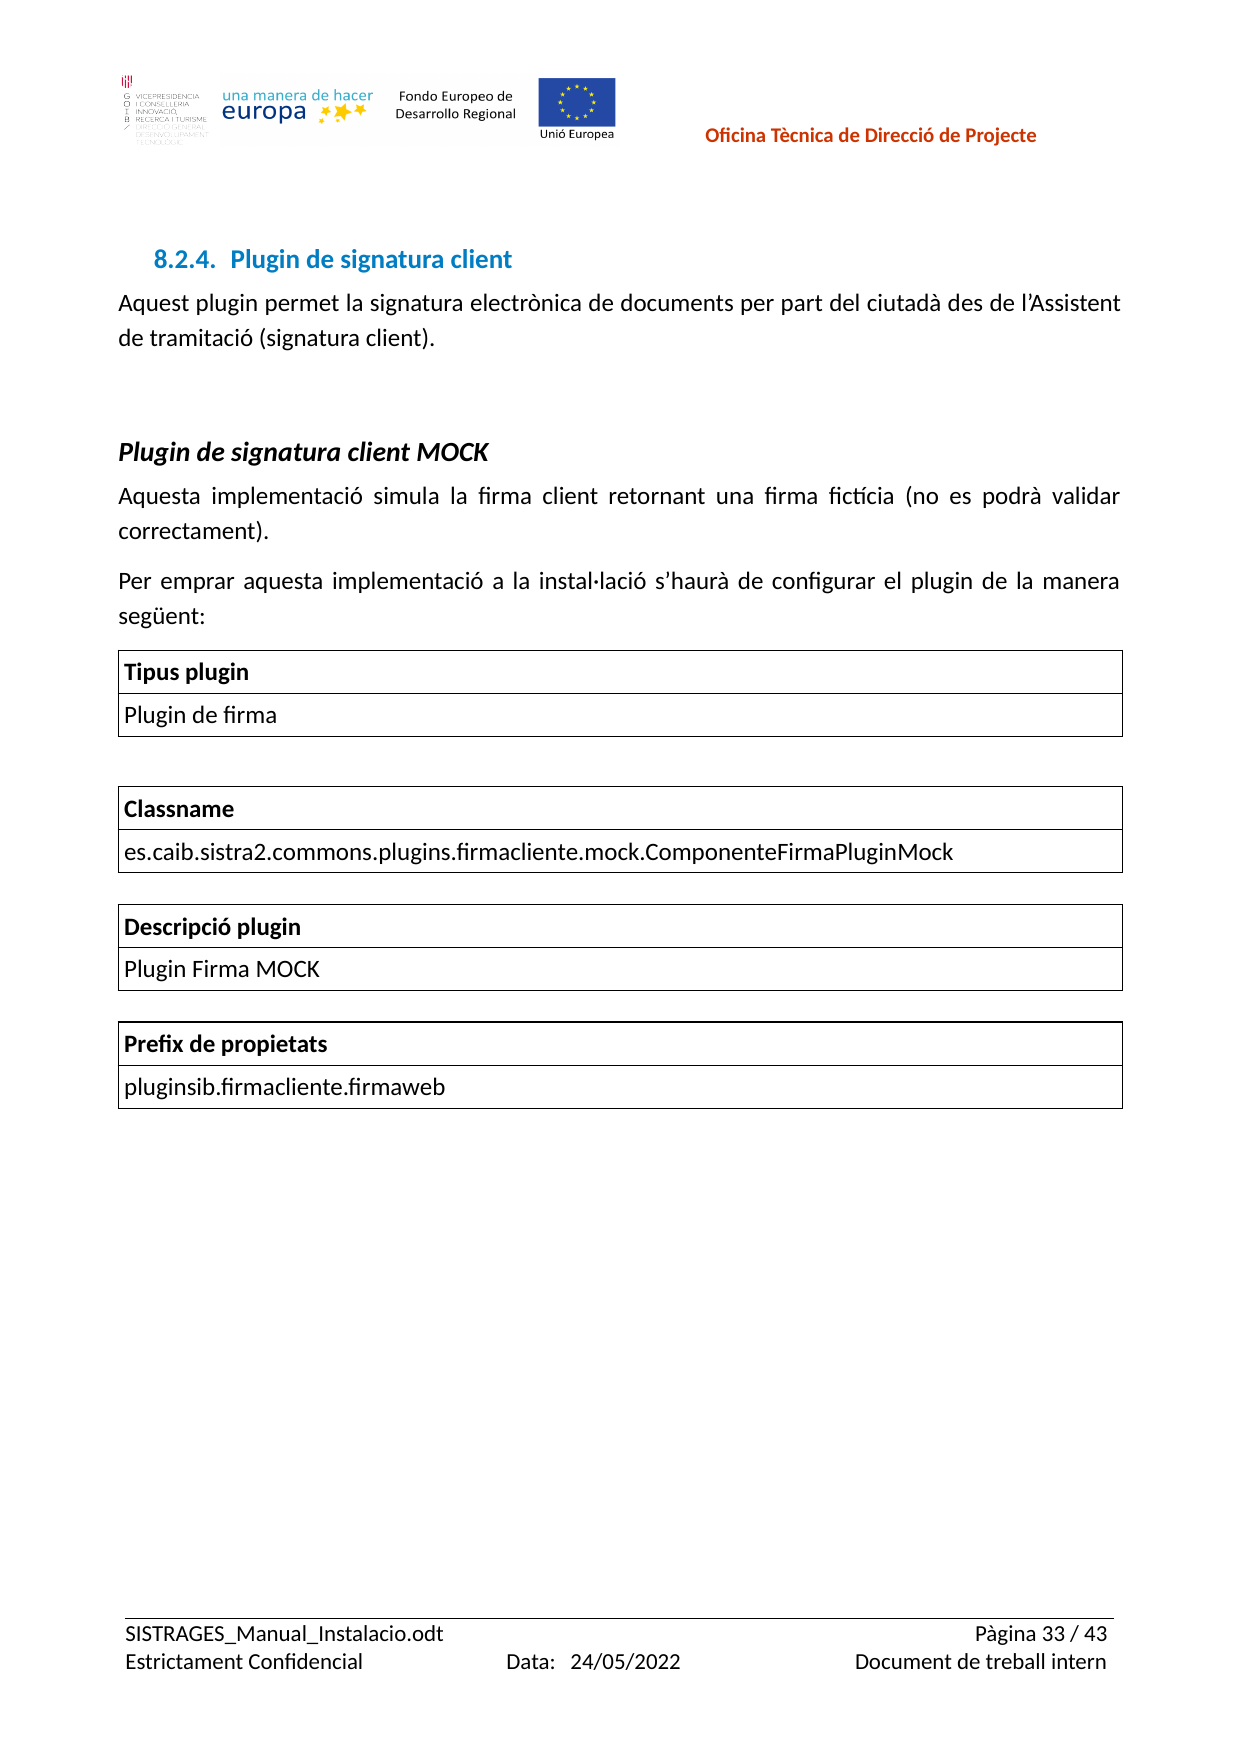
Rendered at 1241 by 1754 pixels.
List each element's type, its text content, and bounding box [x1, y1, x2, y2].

text Per emprar aquesta implementació a la instal·lació s’haurà de configurar el plugin de la manera següent: [118, 565, 1122, 631]
text Aquest plugin permet la signatura electrònica de documents per part del ciutadà des de l’Assistent de tramitació (signatura client). [118, 287, 1122, 353]
subtitle Plugin de signatura client MOCK [118, 434, 1122, 468]
text Aquesta implementació simula la firma client retornant una firma fictícia (no es podrà validar correctament). [118, 480, 1122, 546]
table_header Descripció plugin [119, 905, 1122, 947]
table_cell pluginsib.firmacliente.firmaweb [119, 1066, 1122, 1107]
picture [118, 73, 213, 147]
table_cell Plugin de firma [119, 694, 1122, 736]
table_cell Plugin Firma MOCK [119, 948, 1122, 990]
table_header Prefix de propietats [119, 1023, 1122, 1064]
picture [219, 73, 621, 147]
table_header Classname [119, 787, 1122, 829]
table_cell es.caib.sistra2.commons.plugins.firmacliente.mock.ComponenteFirmaPluginMock [119, 830, 1122, 872]
table_header Tipus plugin [119, 651, 1122, 693]
subtitle Plugin de signatura client [153, 242, 1122, 275]
